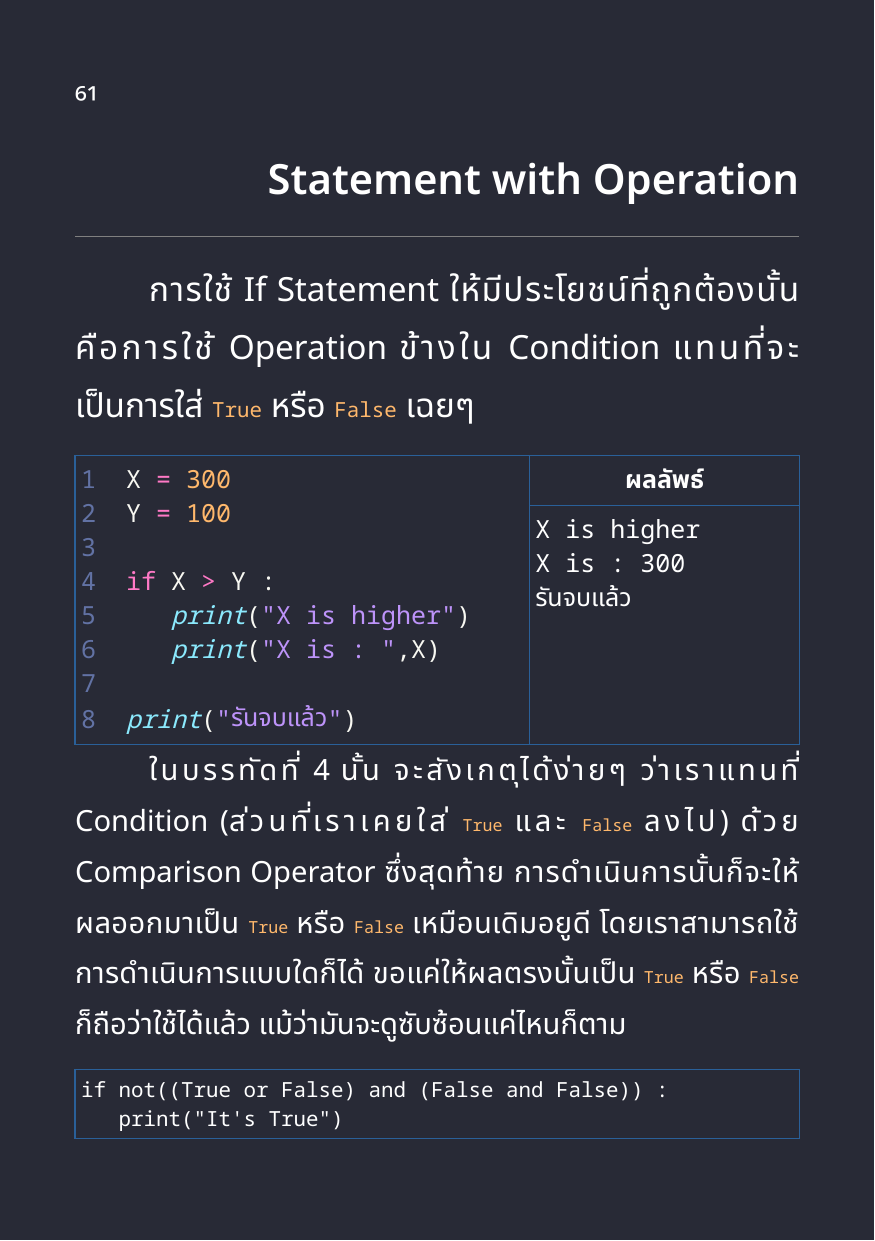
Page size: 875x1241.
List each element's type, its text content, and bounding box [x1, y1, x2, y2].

text การใช้ If Statement ให้มีประโยชน์ที่ถูกต้องนั้นคือการใช้ Operation ข้างใน Condition แทนที่จะเป็นการใส่ True หรือ False เฉยๆ [75, 266, 799, 433]
table_header if not((True or False) and (False and False)) : print("It's True") [76, 1070, 799, 1138]
table_header ผลลัพธ์ [530, 456, 799, 505]
table_cell X is higher X is : 300 รันจบแล้ว [530, 506, 799, 744]
subtitle Statement with Operation [134, 150, 799, 207]
table_header 1 X = 300 2 Y = 100 3 4 if X > Y : 5 print("X is higher") 6 print("X is : ",X) 7 8 print("รันจบแล้ว") [76, 456, 529, 744]
text ในบรรทัดที่ 4 นั้น จะสังเกตุได้ง่ายๆ ว่าเราแทนที่ Condition (ส่วนที่เราเคยใส่ True และ False ลงไป) ด้วย Comparison Operator ซึ่งสุดท้าย การดำเนินการนั้นก็จะให้ผลออกมาเป็น True หรือ False เหมือนเดิมอยูดี โดยเราสามารถใช้การดำเนินการแบบใดก็ได้ ขอแค่ให้ผลตรงนั้นเป็น True หรือ False ก็ถือว่าใช้ได้แล้ว แม้ว่ามันจะดูซับซ้อนแค่ไหนก็ตาม [75, 745, 799, 1048]
